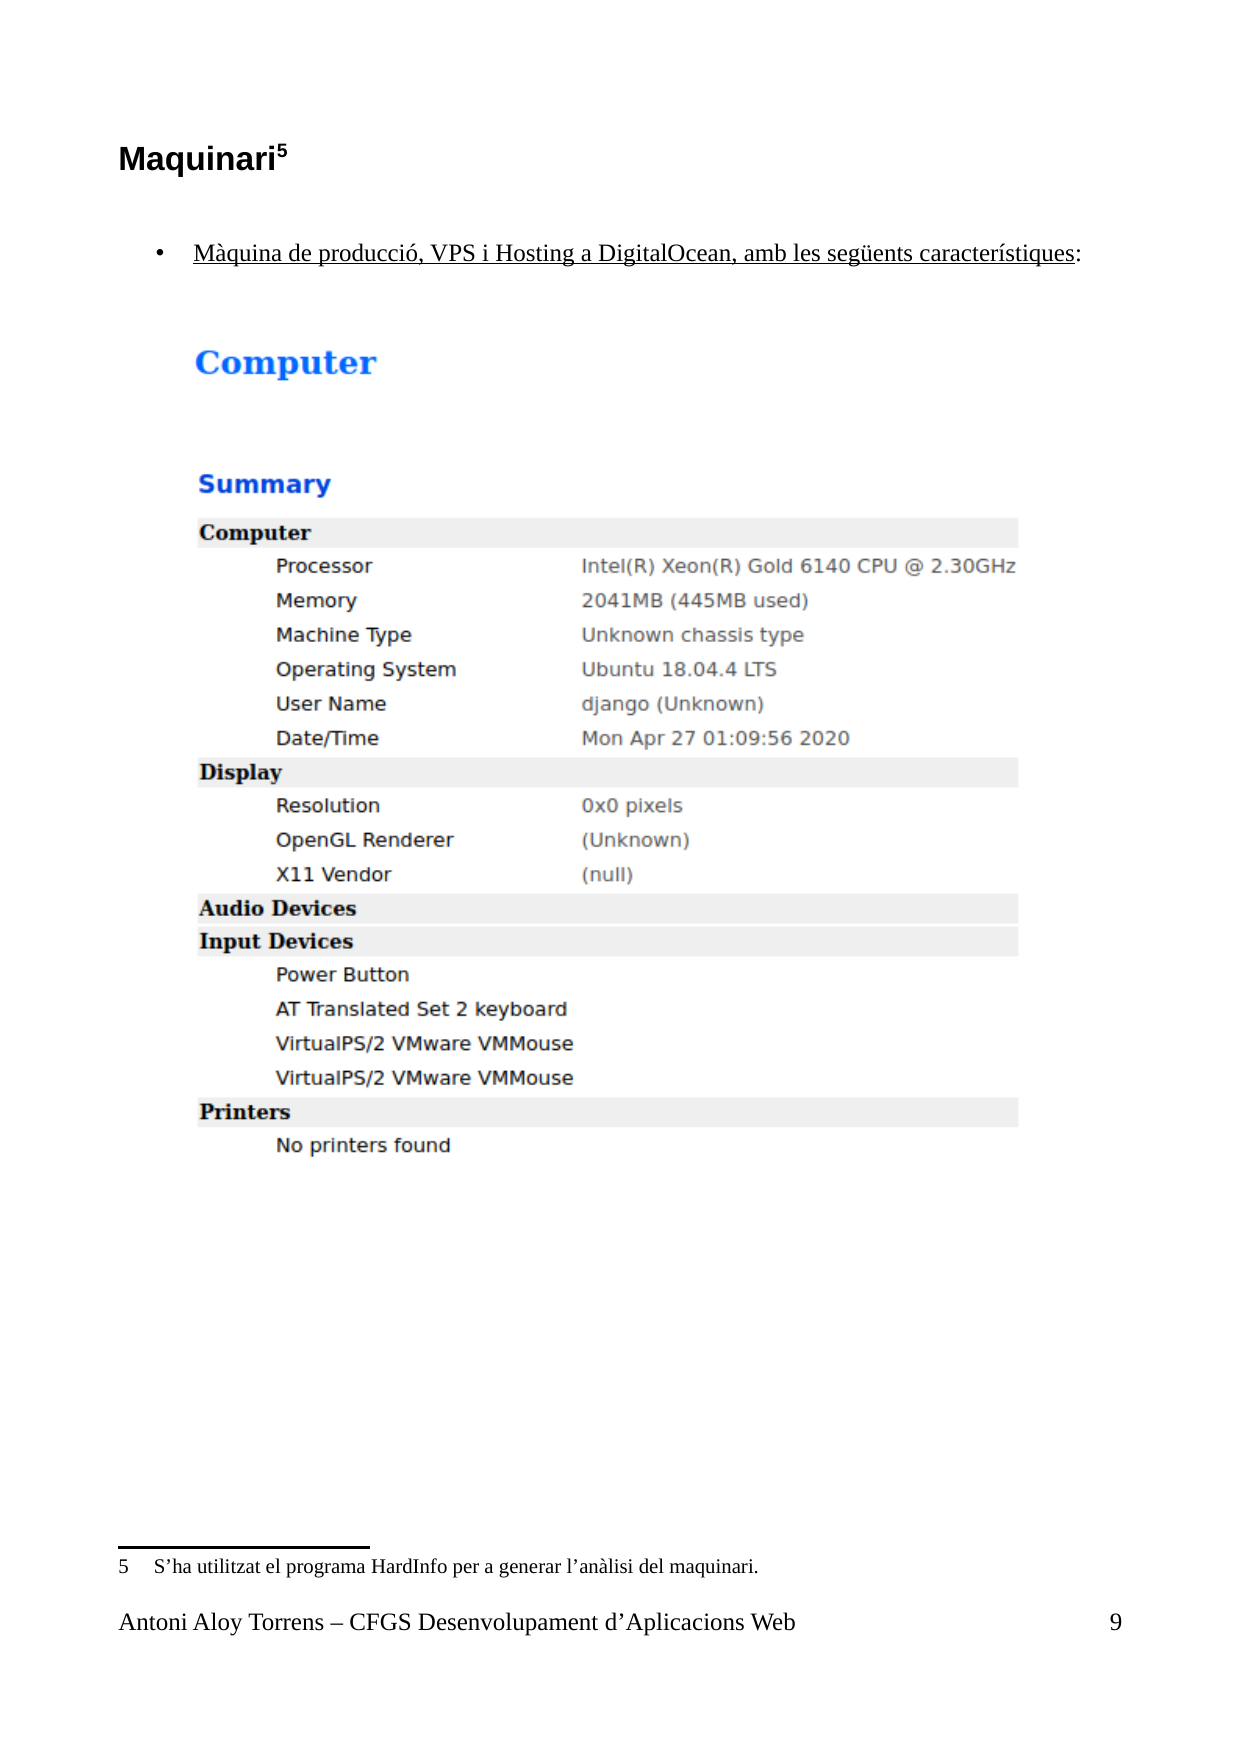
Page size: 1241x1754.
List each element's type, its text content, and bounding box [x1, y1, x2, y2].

subtitle Maquinari [118, 139, 1122, 178]
list Màquina de producció, VPS i Hosting a DigitalOcean, amb les següents característiques: [156, 238, 1122, 266]
text S’ha utilitzat el programa HardInfo per a generar l’anàlisi del maquinari. [118, 1553, 1122, 1578]
picture [187, 332, 1053, 1179]
